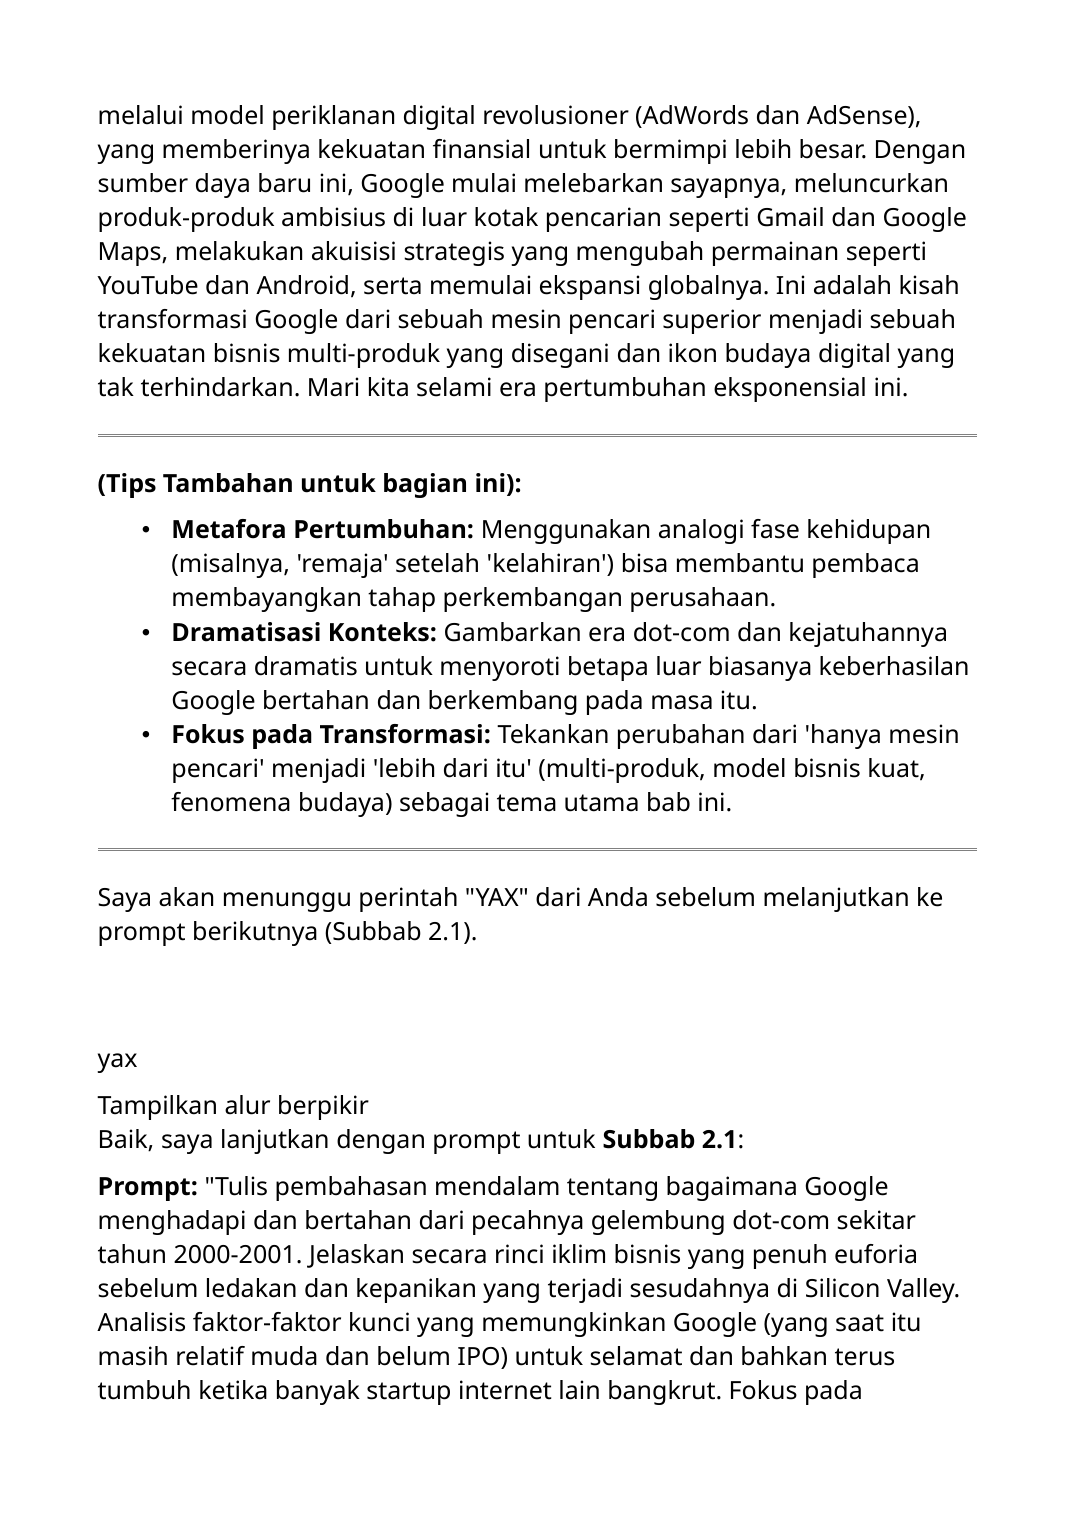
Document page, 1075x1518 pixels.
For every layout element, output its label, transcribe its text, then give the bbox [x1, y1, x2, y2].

text Baik, saya lanjutkan dengan prompt untuk Subbab 2.1: [97, 1122, 977, 1156]
text Prompt: "Tulis pembahasan mendalam tentang bagaimana Google menghadapi dan bertahan dari pecahnya gelembung dot-com sekitar tahun 2000-2001. Jelaskan secara rinci iklim bisnis yang penuh euforia sebelum ledakan dan kepanikan yang terjadi sesudahnya di Silicon Valley. Analisis faktor-faktor kunci yang memungkinkan Google (yang saat itu masih relatif muda dan belum IPO) untuk selamat dan bahkan terus tumbuh ketika banyak startup internet lain bangkrut. Fokus pada [97, 1168, 977, 1407]
text yax [97, 1041, 977, 1075]
text (Tips Tambahan untuk bagian ini): [97, 465, 977, 499]
text Saya akan menunggu perintah "YAX" dari Anda sebelum melanjutkan ke prompt berikutnya (Subbab 2.1). [97, 880, 977, 948]
text Tampilkan alur berpikir [97, 1088, 977, 1122]
text melalui model periklanan digital revolusioner (AdWords dan AdSense), yang memberinya kekuatan finansial untuk bermimpi lebih besar. Dengan sumber daya baru ini, Google mulai melebarkan sayapnya, meluncurkan produk-produk ambisius di luar kotak pencarian seperti Gmail dan Google Maps, melakukan akuisisi strategis yang mengubah permainan seperti YouTube dan Android, serta memulai ekspansi globalnya. Ini adalah kisah transformasi Google dari sebuah mesin pencari superior menjadi sebuah kekuatan bisnis multi-produk yang disegani dan ikon budaya digital yang tak terhindarkan. Mari kita selami era pertumbuhan eksponensial ini. [97, 97, 977, 404]
list Fokus pada Transformasi: Tekankan perubahan dari 'hanya mesin pencari' menjadi 'lebih dari itu' (multi-produk, model bisnis kuat, fenomena budaya) sebagai tema utama bab ini. [142, 716, 977, 818]
list Dramatisasi Konteks: Gambarkan era dot-com dan kejatuhannya secara dramatis untuk menyoroti betapa luar biasanya keberhasilan Google bertahan dan berkembang pada masa itu. [142, 614, 977, 716]
list Metafora Pertumbuhan: Menggunakan analogi fase kehidupan (misalnya, 'remaja' setelah 'kelahiran') bisa membantu pembaca membayangkan tahap perkembangan perusahaan. [142, 512, 977, 614]
